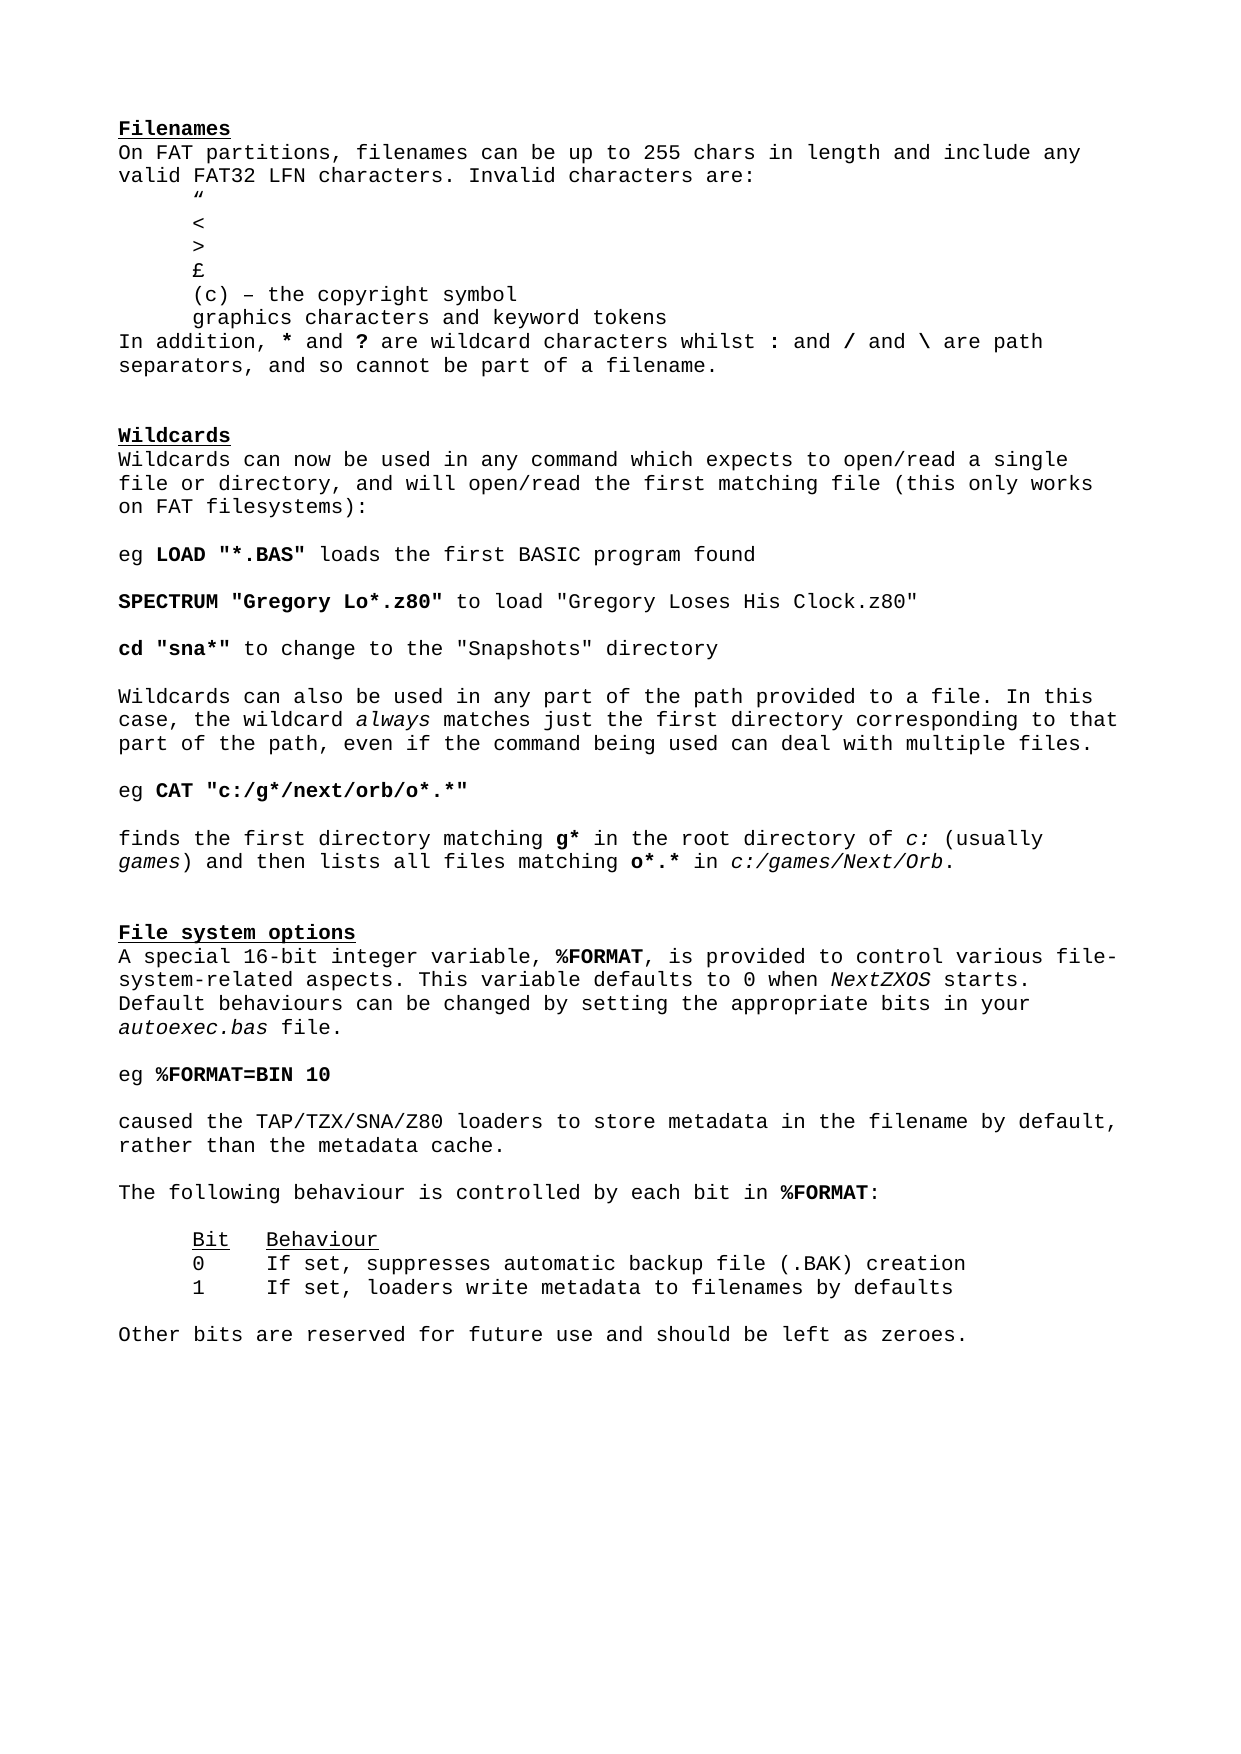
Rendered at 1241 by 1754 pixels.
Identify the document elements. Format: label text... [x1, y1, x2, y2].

text SPECTRUM "Gregory Lo*.z80" to load "Gregory Loses His Clock.z80" [118, 591, 1122, 615]
text Other bits are reserved for future use and should be left as zeroes. [118, 1324, 1122, 1348]
text A special 16-bit integer variable, %FORMAT, is provided to control various file-system-related aspects. This variable defaults to 0 when NextZXOS starts. Default behaviours can be changed by setting the appropriate bits in your autoexec.bas file. [118, 946, 1122, 1040]
text caused the TAP/TZX/SNA/Z80 loaders to store metadata in the filename by default, rather than the metadata cache. [118, 1111, 1122, 1158]
text 0 If set, suppresses automatic backup file (.BAK) creation [118, 1253, 1122, 1277]
text Wildcards can also be used in any part of the path provided to a file. In this case, the wildcard always matches just the first directory corresponding to that part of the path, even if the command being used can deal with multiple files. [118, 686, 1122, 757]
text eg %FORMAT=BIN 10 [118, 1064, 1122, 1088]
text File system options [118, 922, 1122, 946]
text Wildcards [118, 426, 1122, 449]
text eg CAT "c:/g*/next/orb/o*.*" [118, 780, 1122, 804]
text Wildcards can now be used in any command which expects to open/read a single file or directory, and will open/read the first matching file (this only works on FAT filesystems): [118, 449, 1122, 520]
text Filenames [118, 118, 1122, 142]
text In addition, * and ? are wildcard characters whilst : and / and \ are path separators, and so cannot be part of a filename. [118, 331, 1122, 378]
text 1 If set, loaders write metadata to filenames by defaults [118, 1277, 1122, 1300]
text Bit Behaviour [118, 1229, 1122, 1253]
text “ [118, 189, 1122, 213]
text < [118, 213, 1122, 236]
text On FAT partitions, filenames can be up to 255 chars in length and include any valid FAT32 LFN characters. Invalid characters are: [118, 142, 1122, 189]
text graphics characters and keyword tokens [118, 307, 1122, 331]
text eg LOAD "*.BAS" loads the first BASIC program found [118, 544, 1122, 567]
text (c) – the copyright symbol [118, 284, 1122, 307]
text The following behaviour is controlled by each bit in %FORMAT: [118, 1182, 1122, 1206]
text cd "sna*" to change to the "Snapshots" directory [118, 638, 1122, 662]
text > [118, 236, 1122, 260]
text £ [118, 260, 1122, 284]
text finds the first directory matching g* in the root directory of c: (usually games) and then lists all files matching o*.* in c:/games/Next/Orb. [118, 827, 1122, 875]
